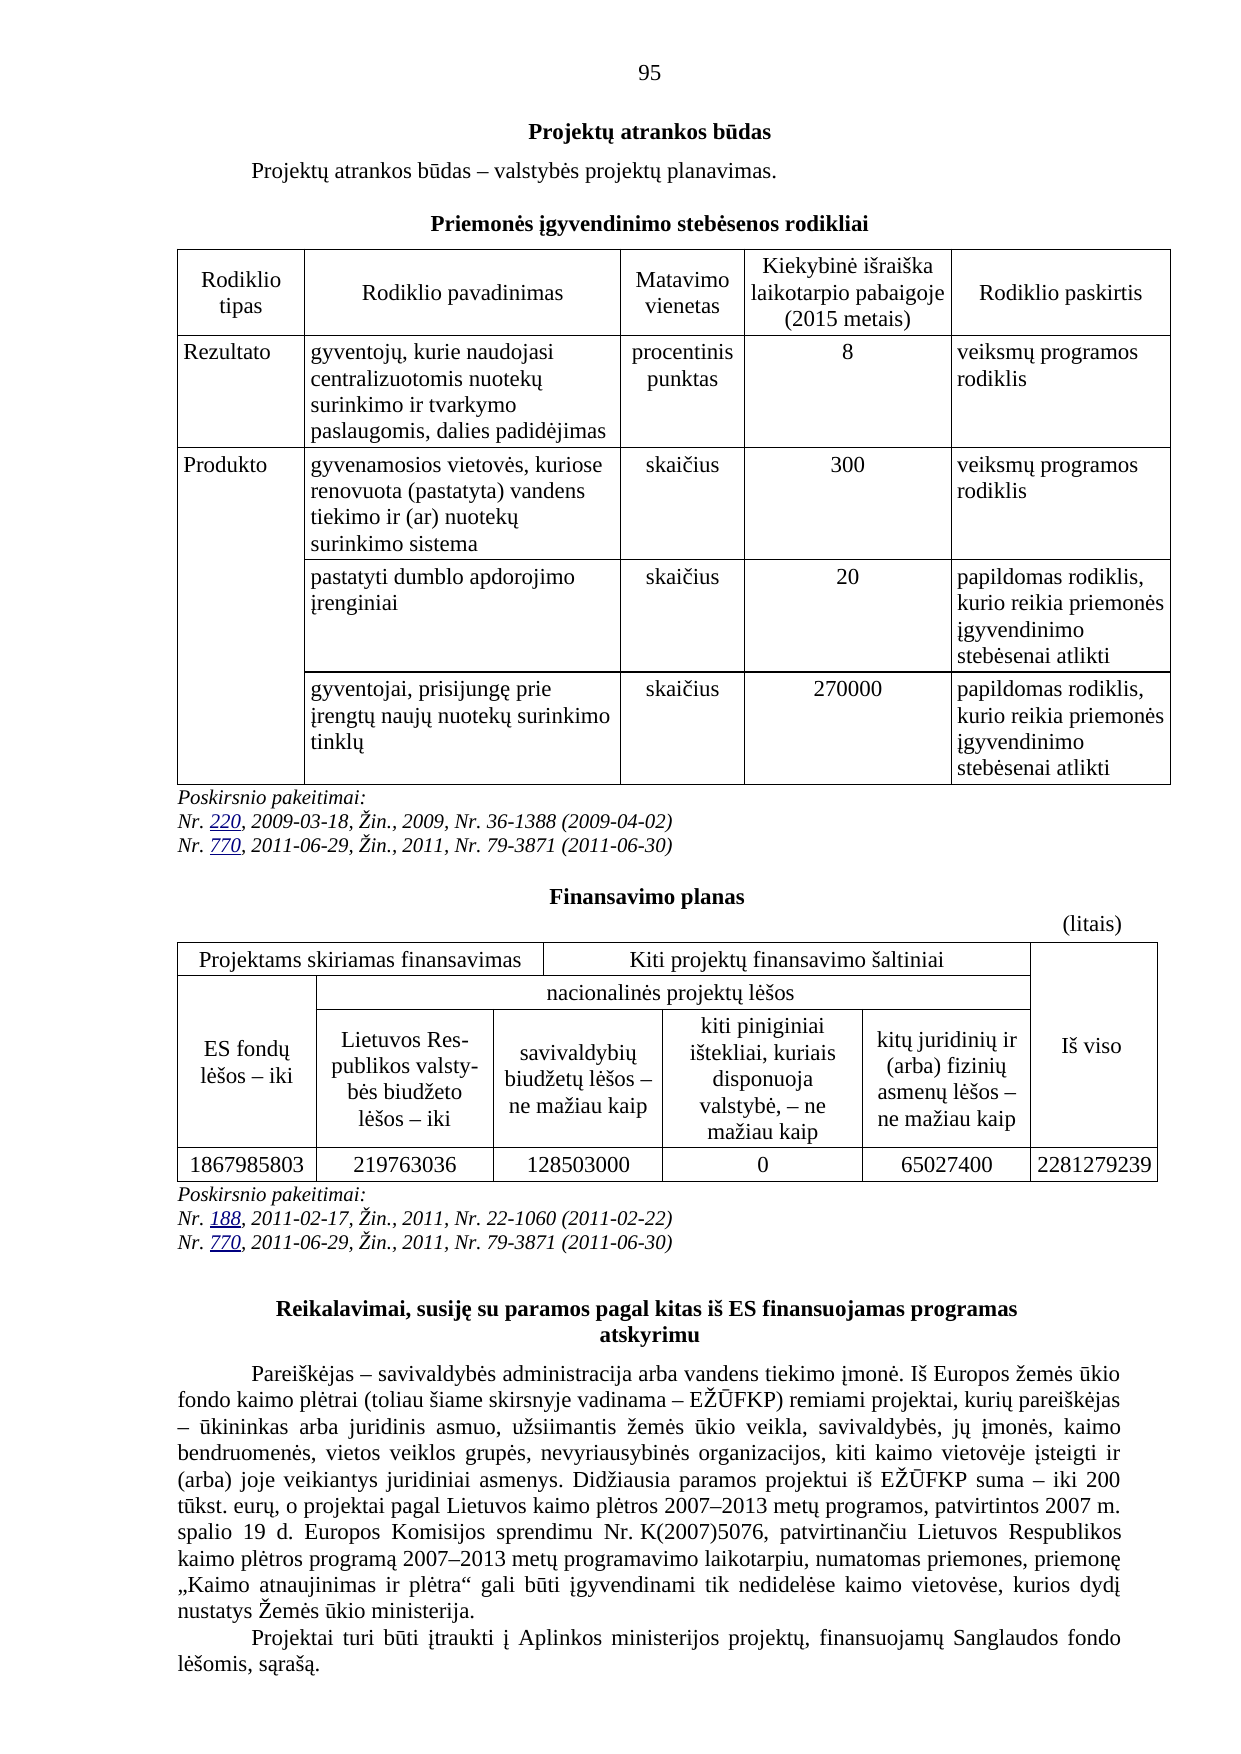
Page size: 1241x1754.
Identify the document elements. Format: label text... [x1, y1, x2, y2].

table_cell 128503000 [494, 1148, 662, 1181]
text Poskirsnio pakeitimai: [177, 785, 1122, 809]
text Nr. 188, 2011-02-17, Žin., 2011, Nr. 22-1060 (2011-02-22) [177, 1206, 1122, 1230]
text Projektai turi būti įtraukti į Aplinkos ministerijos projektų, finansuojamų Sanglaudos fondo lėšomis, sąrašą. [177, 1624, 1122, 1676]
table_cell 270000 [745, 673, 951, 784]
table_cell ES fondų lėšos – iki [178, 976, 316, 1147]
text Nr. 770, 2011-06-29, Žin., 2011, Nr. 79-3871 (2011-06-30) [177, 833, 1122, 857]
table_cell gyvenamosios vietovės, kuriose renovuota (pastatyta) vandens tiekimo ir (ar) nuotekų surinkimo sistema [305, 448, 620, 559]
text Poskirsnio pakeitimai: [177, 1182, 1122, 1206]
table_cell 2281279239 [1031, 1148, 1157, 1181]
table_header Projektams skiriamas finansavimas [178, 943, 543, 975]
table_cell 300 [745, 448, 951, 559]
table_cell Produkto [178, 448, 304, 671]
text Pareiškėjas – savivaldybės administracija arba vandens tiekimo įmonė. Iš Europos žemės ūkio fondo kaimo plėtrai (toliau šiame skirsnyje vadinama – EŽŪFKP) remiami projektai, kurių pareiškėjas – ūkininkas arba juridinis asmuo, užsiimantis žemės ūkio veikla, savivaldybės, jų įmonės, kaimo bendruomenės, vietos veiklos grupės, nevyriausybinės organizacijos, kiti kaimo vietovėje įsteigti ir (arba) joje veikiantys juridiniai asmenys. Didžiausia paramos projektui iš EŽŪFKP suma – iki 200 tūkst. eurų, o projektai pagal Lietuvos kaimo plėtros 2007–2013 metų programos, patvirtintos 2007 m. spalio 19 d. Europos Komisijos sprendimu Nr. K(2007)5076, patvirtinančiu Lietuvos Respublikos kaimo plėtros programą 2007–2013 metų programavimo laikotarpiu, numatomas priemones, priemonę „Kaimo atnaujinimas ir plėtra“ gali būti įgyvendinami tik nedidelėse kaimo vietovėse, kurios dydį nustatys Žemės ūkio ministerija. [177, 1360, 1122, 1624]
text Priemonės įgyvendinimo stebėsenos rodikliai [177, 210, 1122, 236]
table_cell papildomas rodiklis, kurio reikia priemonės įgyvendinimo stebėsenai atlikti [952, 560, 1170, 671]
table_cell kitų juridinių ir (arba) fizinių asmenų lėšos – ne mažiau kaip [863, 1010, 1030, 1147]
table_cell 0 [663, 1148, 862, 1181]
table_header Rodiklio pavadinimas [305, 250, 620, 334]
table_cell procentinis punktas [621, 336, 744, 447]
table_header Kiti projektų finansavimo šaltiniai [544, 943, 1030, 975]
text Nr. 220, 2009-03-18, Žin., 2009, Nr. 36-1388 (2009-04-02) [177, 809, 1122, 833]
table_cell 8 [745, 336, 951, 447]
text Finansavimo planas [177, 883, 1122, 909]
table_cell veiksmų programos rodiklis [952, 448, 1170, 559]
text Projektų atrankos būdas [177, 118, 1122, 144]
table_cell skaičius [621, 448, 744, 559]
table_cell skaičius [621, 673, 744, 784]
table_cell 1867985803 [178, 1148, 316, 1181]
table_cell gyventojai, prisijungę prie įrengtų naujų nuotekų surinkimo tinklų [305, 673, 620, 784]
table_header Matavimo vienetas [621, 250, 744, 334]
table_header Rodiklio paskirtis [952, 250, 1170, 334]
table_cell Lietuvos Res­publikos valsty­bės biudžeto lėšos – iki [317, 1010, 493, 1147]
text (litais) [177, 909, 1122, 936]
table_cell 20 [745, 560, 951, 671]
table_cell papildomas rodiklis, kurio reikia priemonės įgyvendinimo stebėsenai atlikti [952, 673, 1170, 784]
table_header Kiekybinė išraiška laikotarpio pabaigoje (2015 metais) [745, 250, 951, 334]
table_cell gyventojų, kurie naudojasi centralizuotomis nuotekų surinkimo ir tvarkymo paslaugomis, dalies padidėjimas [305, 336, 620, 447]
text Projektų atrankos būdas – valstybės projektų planavimas. [177, 157, 1122, 183]
text Reikalavimai, susiję su paramos pagal kitas iš ES finansuojamas programas atskyrimu [177, 1295, 1122, 1348]
table_cell Rezultato [178, 336, 304, 447]
table_cell veiksmų programos rodiklis [952, 336, 1170, 447]
table_header Iš viso [1031, 943, 1157, 1147]
table_cell nacionalinės projektų lėšos [317, 976, 1030, 1009]
table_header Rodiklio tipas [178, 250, 304, 334]
table_cell 65027400 [863, 1148, 1030, 1181]
table_cell [178, 671, 304, 784]
table_cell kiti piniginiai ištekliai, kuriais disponuoja valstybė, – ne mažiau kaip [663, 1010, 862, 1147]
table_cell skaičius [621, 560, 744, 671]
table_cell 219763036 [317, 1148, 493, 1181]
table_cell savivaldybių biudžetų lėšos – ne mažiau kaip [494, 1010, 662, 1147]
text Nr. 770, 2011-06-29, Žin., 2011, Nr. 79-3871 (2011-06-30) [177, 1230, 1122, 1254]
table_cell pastatyti dumblo apdorojimo įrenginiai [305, 560, 620, 671]
